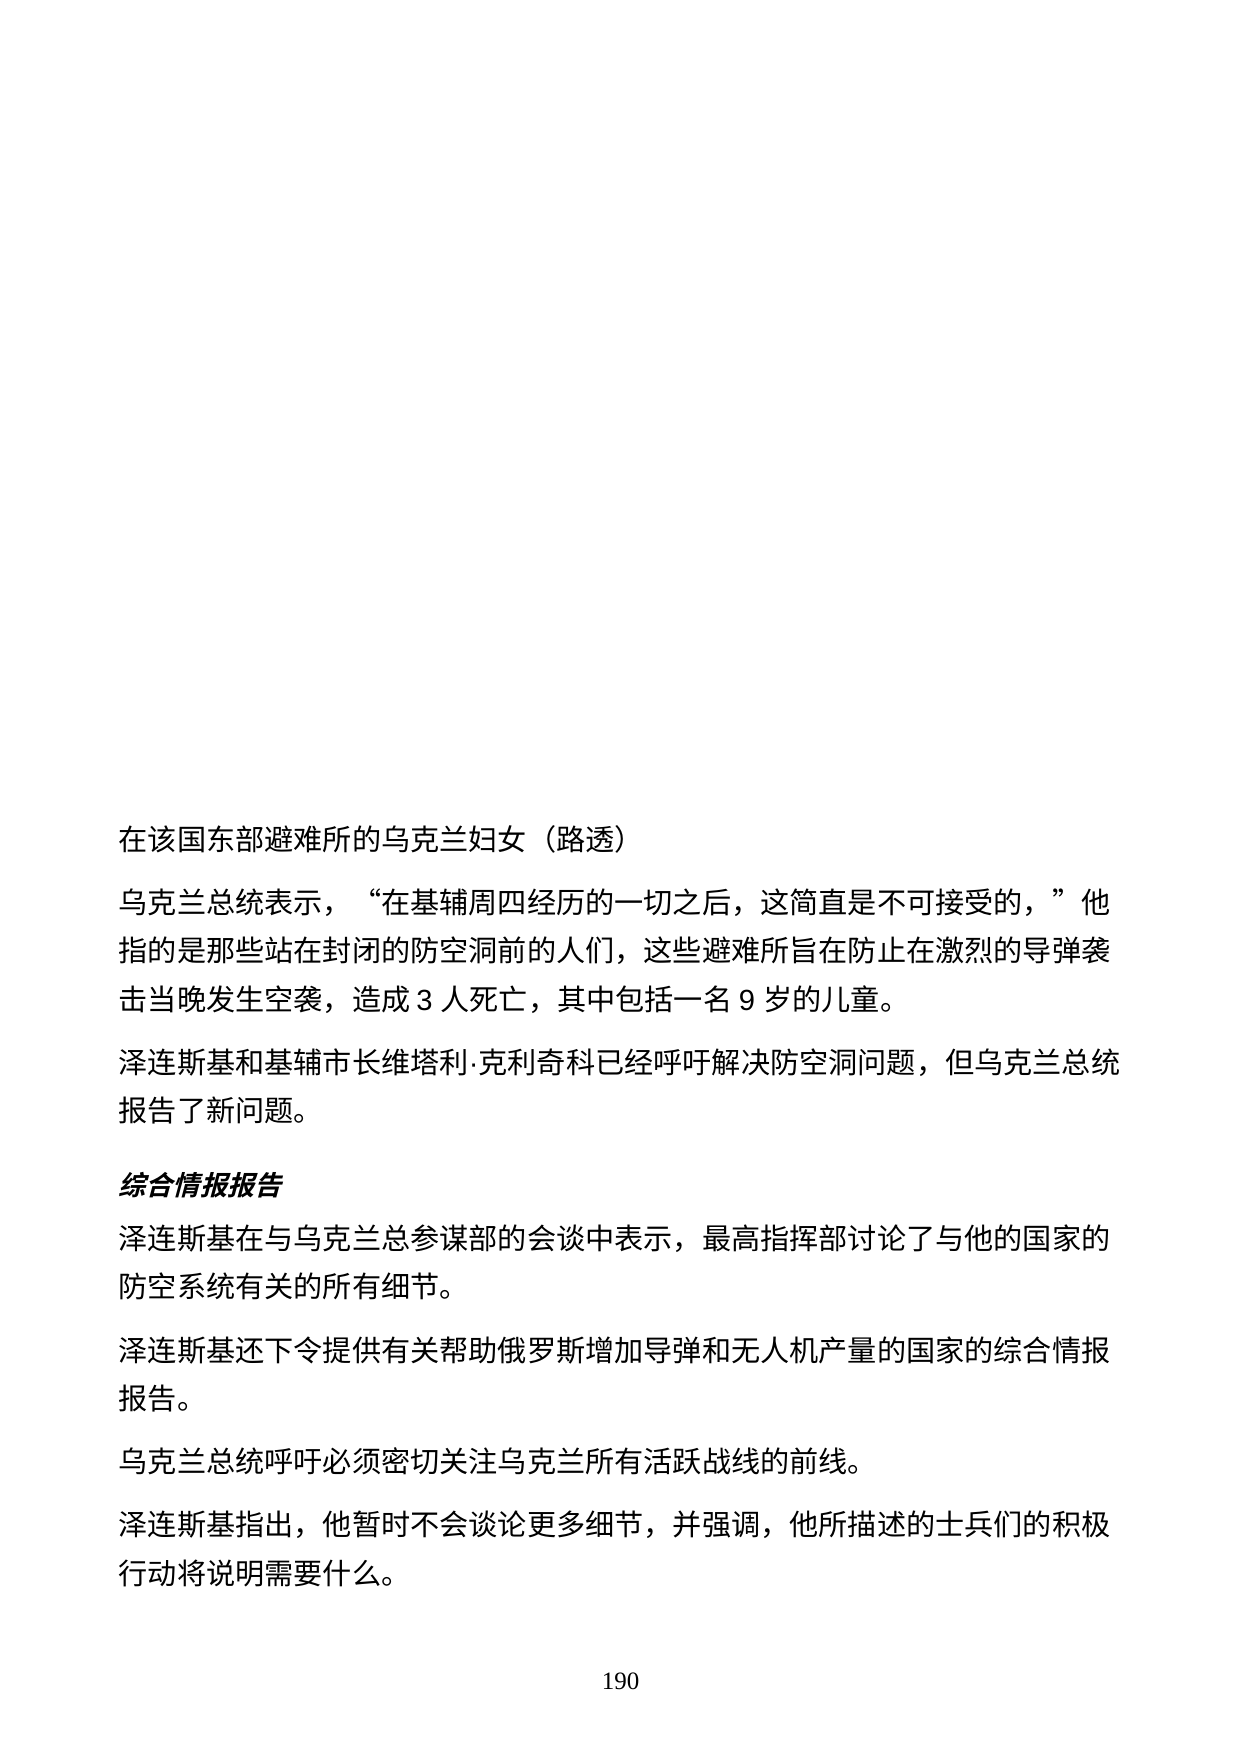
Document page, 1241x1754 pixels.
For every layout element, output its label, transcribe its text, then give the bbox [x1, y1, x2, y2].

text 泽连斯基和基辅市长维塔利·克利奇科已经呼吁解决防空洞问题，但乌克兰总统报告了新问题。 [118, 1039, 1122, 1130]
text 泽连斯基在与乌克兰总参谋部的会谈中表示，最高指挥部讨论了与他的国家的防空系统有关的所有细节。 [118, 1215, 1122, 1306]
subtitle 综合情报报告 [118, 1164, 1122, 1203]
text 泽连斯基还下令提供有关帮助俄罗斯增加导弹和无人机产量的国家的综合情报报告。 [118, 1327, 1122, 1418]
text 乌克兰总统呼吁必须密切关注乌克兰所有活跃战线的前线。 [118, 1439, 1122, 1481]
text 泽连斯基指出，他暂时不会谈论更多细节，并强调，他所描述的士兵们的积极行动将说明需要什么。 [118, 1502, 1122, 1593]
text 乌克兰总统表示，“在基辅周四经历的一切之后，这简直是不可接受的，”他指的是那些站在封闭的防空洞前的人们，这些避难所旨在防止在激烈的导弹袭击当晚发生空袭，造成3 人死亡，其中包括一名 9 岁的儿童。 [118, 879, 1122, 1019]
text 在该国东部避难所的乌克兰妇女（路透） [118, 118, 1122, 858]
